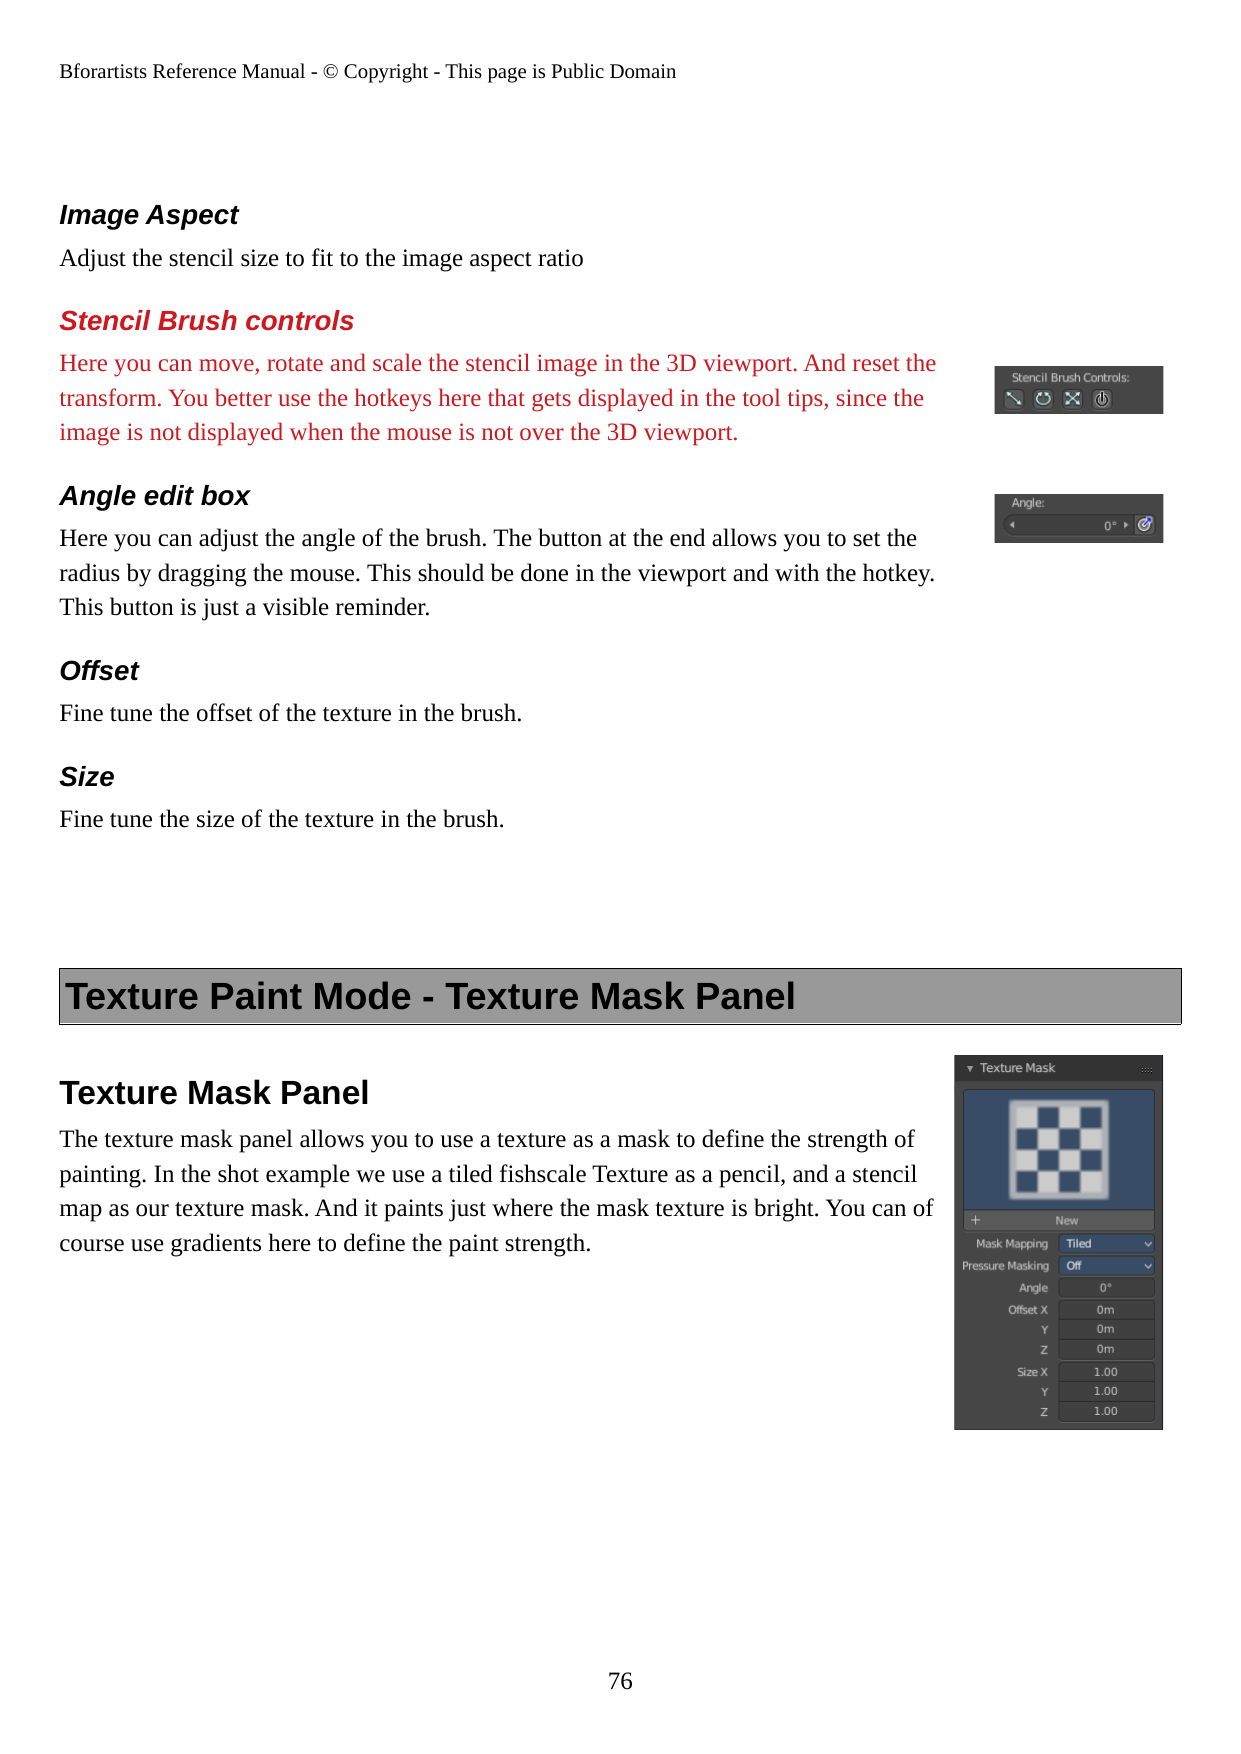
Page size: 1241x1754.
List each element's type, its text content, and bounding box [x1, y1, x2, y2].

picture [994, 494, 1164, 543]
text Here you can move, rotate and scale the stencil image in the 3D viewport. And reset the transform. You better use the hotkeys here that gets displayed in the tool tips, since the image is not displayed when the mouse is not over the 3D viewport. [59, 348, 1181, 446]
text Fine tune the size of the texture in the brush. [59, 804, 1181, 833]
subtitle [1164, 1073, 1181, 1112]
text Here you can adjust the angle of the brush. The button at the end allows you to set the radius by dragging the mouse. This should be done in the viewport and with the hotkey. This button is just a visible reminder. [59, 523, 1181, 621]
picture [994, 366, 1164, 414]
table_header Texture Paint Mode - Texture Mask Panel [60, 969, 1181, 1023]
text Adjust the stencil size to fit to the image aspect ratio [59, 243, 1181, 271]
subtitle Stencil Brush controls [59, 304, 1181, 336]
text The texture mask panel allows you to use a texture as a mask to define the strength of painting. In the shot example we use a tiled fishscale Texture as a pencil, and a stencil map as our texture mask. And it paints just where the mask texture is bright. You can of course use gradients here to define the paint strength. [59, 1124, 954, 1257]
subtitle Offset [59, 654, 1181, 686]
text Fine tune the offset of the texture in the brush. [59, 698, 1181, 727]
subtitle Angle edit box [59, 479, 1181, 511]
picture [954, 1055, 1164, 1430]
subtitle Size [59, 760, 1181, 792]
subtitle Texture Mask Panel [59, 1073, 954, 1112]
subtitle Image Aspect [59, 198, 1181, 230]
